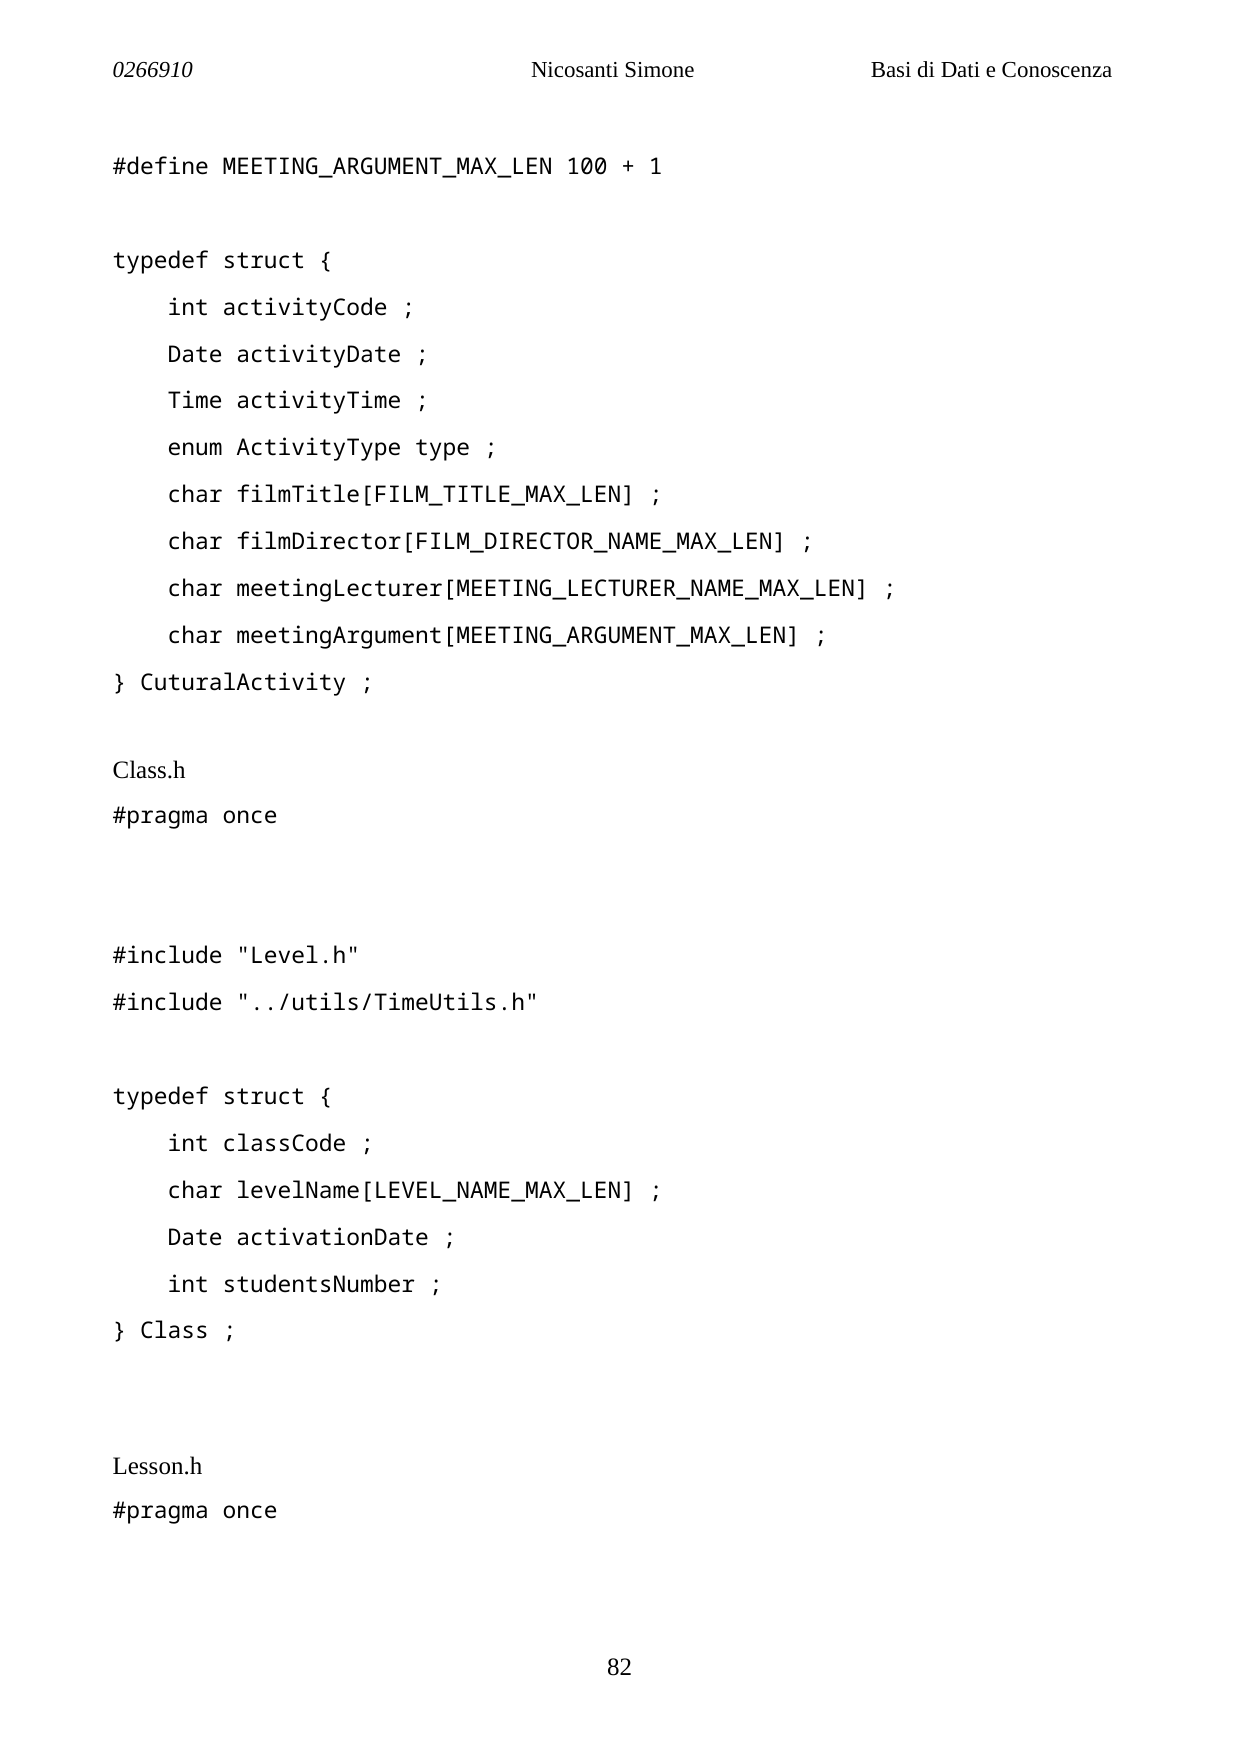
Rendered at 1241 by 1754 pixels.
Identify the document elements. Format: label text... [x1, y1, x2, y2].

text char filmDirector[FILM_DIRECTOR_NAME_MAX_LEN] ; [112, 525, 1128, 556]
text #include "../utils/TimeUtils.h" [112, 986, 1128, 1017]
text Date activationDate ; [112, 1221, 1128, 1252]
text #include "Level.h" [112, 939, 1128, 971]
text char levelName[LEVEL_NAME_MAX_LEN] ; [112, 1174, 1128, 1205]
text typedef struct { [112, 244, 1128, 275]
text Lesson.h [112, 1451, 1128, 1480]
text } CuturalActivity ; [112, 666, 1128, 697]
text #pragma once [112, 799, 1128, 830]
text #pragma once [112, 1494, 1128, 1526]
text char meetingLecturer[MEETING_LECTURER_NAME_MAX_LEN] ; [112, 572, 1128, 603]
text enum ActivityType type ; [112, 431, 1128, 462]
text char filmTitle[FILM_TITLE_MAX_LEN] ; [112, 478, 1128, 509]
text Time activityTime ; [112, 384, 1128, 416]
text Date activityDate ; [112, 337, 1128, 369]
text int studentsNumber ; [112, 1267, 1128, 1299]
text typedef struct { [112, 1080, 1128, 1111]
text char meetingArgument[MEETING_ARGUMENT_MAX_LEN] ; [112, 619, 1128, 650]
text #define MEETING_ARGUMENT_MAX_LEN 100 + 1 [112, 150, 1128, 181]
text int classCode ; [112, 1127, 1128, 1158]
text } Class ; [112, 1314, 1128, 1346]
text int activityCode ; [112, 291, 1128, 322]
text Class.h [112, 756, 1128, 784]
